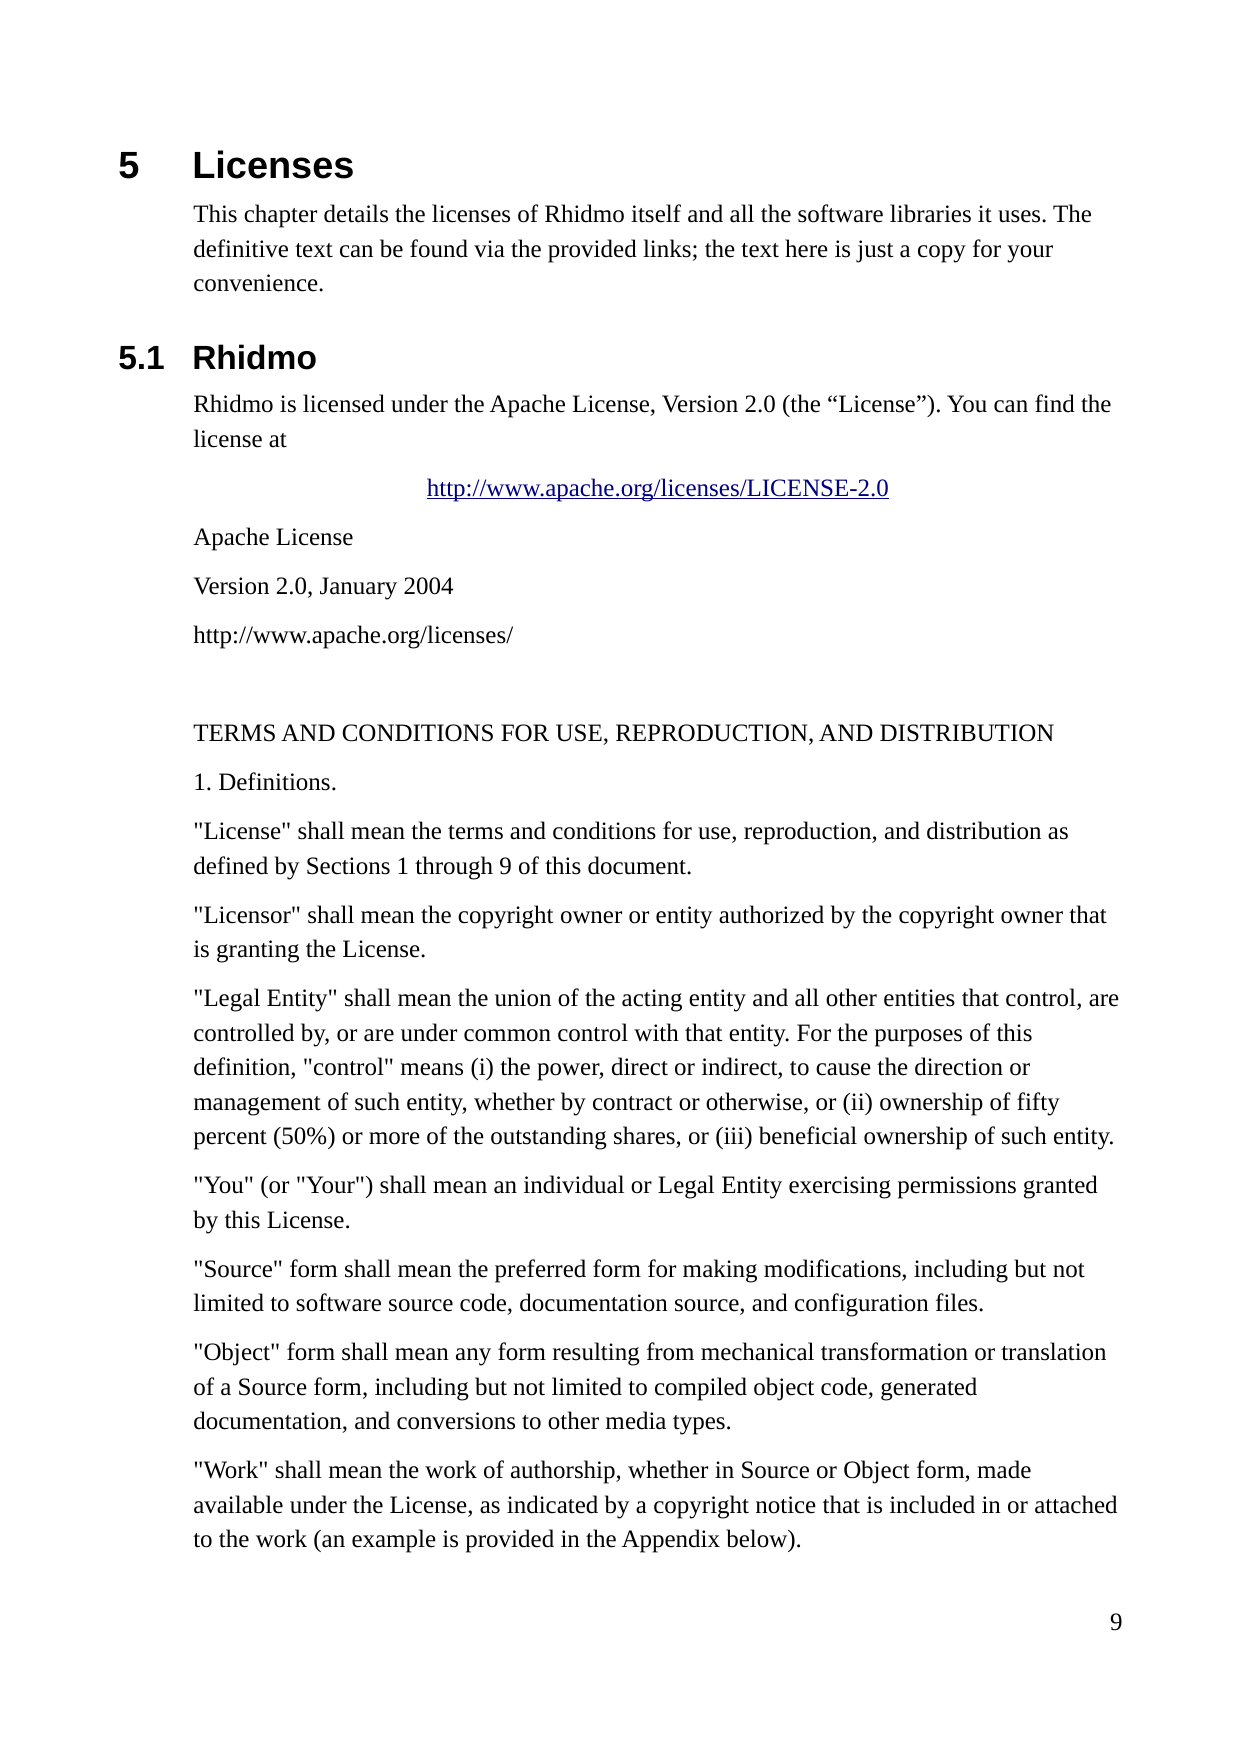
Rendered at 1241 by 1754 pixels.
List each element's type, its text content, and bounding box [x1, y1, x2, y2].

text Apache License [193, 522, 1122, 551]
text "License" shall mean the terms and conditions for use, reproduction, and distribution as defined by Sections 1 through 9 of this document. [193, 816, 1122, 879]
subtitle Licenses [118, 143, 1122, 187]
text 1. Definitions. [193, 767, 1122, 796]
text Version 2.0, January 2004 [193, 571, 1122, 600]
text http://www.apache.org/licenses/ [193, 620, 1122, 649]
text "Source" form shall mean the preferred form for making modifications, including but not limited to software source code, documentation source, and configuration files. [193, 1254, 1122, 1317]
text TERMS AND CONDITIONS FOR USE, REPRODUCTION, AND DISTRIBUTION [193, 718, 1122, 747]
text "Work" shall mean the work of authorship, whether in Source or Object form, made available under the License, as indicated by a copyright notice that is included in or attached to the work (an example is provided in the Appendix below). [193, 1455, 1122, 1553]
text "Object" form shall mean any form resulting from mechanical transformation or translation of a Source form, including but not limited to compiled object code, generated documentation, and conversions to other media types. [193, 1337, 1122, 1435]
subtitle Rhidmo [118, 338, 1122, 377]
text Rhidmo is licensed under the Apache License, Version 2.0 (the “License”). You can find the license at [193, 389, 1122, 452]
text "You" (or "Your") shall mean an individual or Legal Entity exercising permissions granted by this License. [193, 1170, 1122, 1233]
text This chapter details the licenses of Rhidmo itself and all the software libraries it uses. The definitive text can be found via the provided links; the text here is just a copy for your convenience. [193, 199, 1122, 297]
text "Licensor" shall mean the copyright owner or entity authorized by the copyright owner that is granting the License. [193, 900, 1122, 963]
text "Legal Entity" shall mean the union of the acting entity and all other entities that control, are controlled by, or are under common control with that entity. For the purposes of this definition, "control" means (i) the power, direct or indirect, to cause the direction or management of such entity, whether by contract or otherwise, or (ii) ownership of fifty percent (50%) or more of the outstanding shares, or (iii) beneficial ownership of such entity. [193, 983, 1122, 1150]
text http://www.apache.org/licenses/LICENSE-2.0 [193, 473, 1122, 502]
